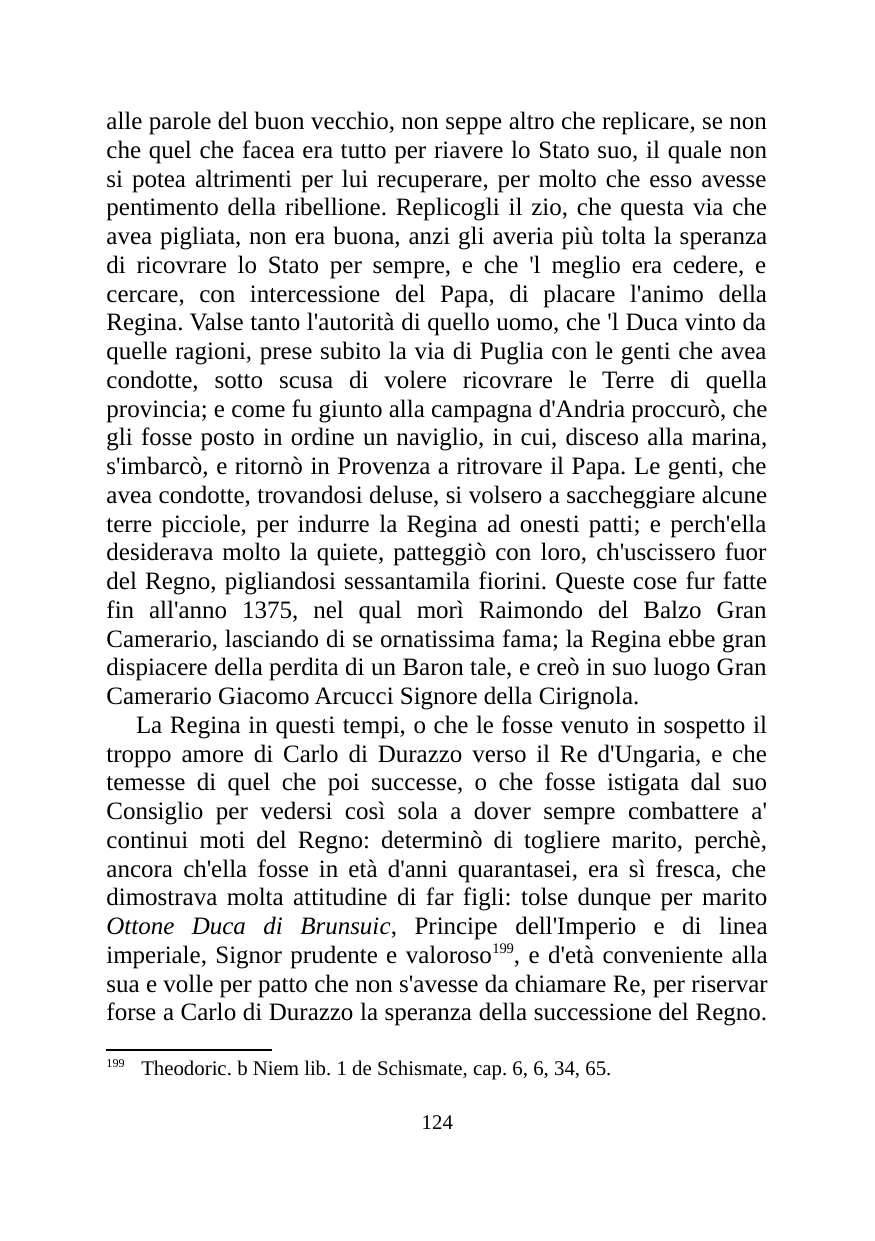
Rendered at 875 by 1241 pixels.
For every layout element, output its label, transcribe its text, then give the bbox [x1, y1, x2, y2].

text alle parole del buon vecchio, non seppe altro che replicare, se non che quel che facea era tutto per riavere lo Stato suo, il quale non si potea altrimenti per lui recuperare, per molto che esso avesse pentimento della ribellione. Replicogli il zio, che questa via che avea pigliata, non era buona, anzi gli averia più tolta la speranza di ricovrare lo Stato per sempre, e che 'l meglio era cedere, e cercare, con intercessione del Papa, di placare l'animo della Regina. Valse tanto l'autorità di quello uomo, che 'l Duca vinto da quelle ragioni, prese subito la via di Puglia con le genti che avea condotte, sotto scusa di volere ricovrare le Terre di quella provincia; e come fu giunto alla campagna d'Andria proccurò, che gli fosse posto in ordine un naviglio, in cui, disceso alla marina, s'imbarcò, e ritornò in Provenza a ritrovare il Papa. Le genti, che avea condotte, trovandosi deluse, si volsero a saccheggiare alcune terre picciole, per indurre la Regina ad onesti patti; e perch'ella desiderava molto la quiete, patteggiò con loro, ch'uscissero fuor del Regno, pigliandosi sessantamila fiorini. Queste cose fur fatte fin all'anno 1375, nel qual morì Raimondo del Balzo Gran Camerario, lasciando di se ornatissima fama; la Regina ebbe gran dispiacere della perdita di un Baron tale, e creò in suo luogo Gran Camerario Giacomo Arcucci Signore della Cirignola. [106, 106, 768, 710]
text Theodoric. b Niem lib. 1 de Schismate, cap. 6, 6, 34, 65. [106, 1056, 768, 1080]
text La Regina in questi tempi, o che le fosse venuto in sospetto il troppo amore di Carlo di Durazzo verso il Re d'Ungaria, e che temesse di quel che poi successe, o che fosse istigata dal suo Consiglio per vedersi così sola a dover sempre combattere a' continui moti del Regno: determinò di togliere marito, perchè, ancora ch'ella fosse in età d'anni quarantasei, era sì fresca, che dimostrava molta attitudine di far figli: tolse dunque per marito Ottone Duca di Brunsuic, Principe dell'Imperio e di linea imperiale, Signor prudente e valoroso, e d'età conveniente alla sua e volle per patto che non s'avesse da chiamare Re, per riservar forse a Carlo di Durazzo la speranza della successione del Regno. [106, 710, 768, 1026]
